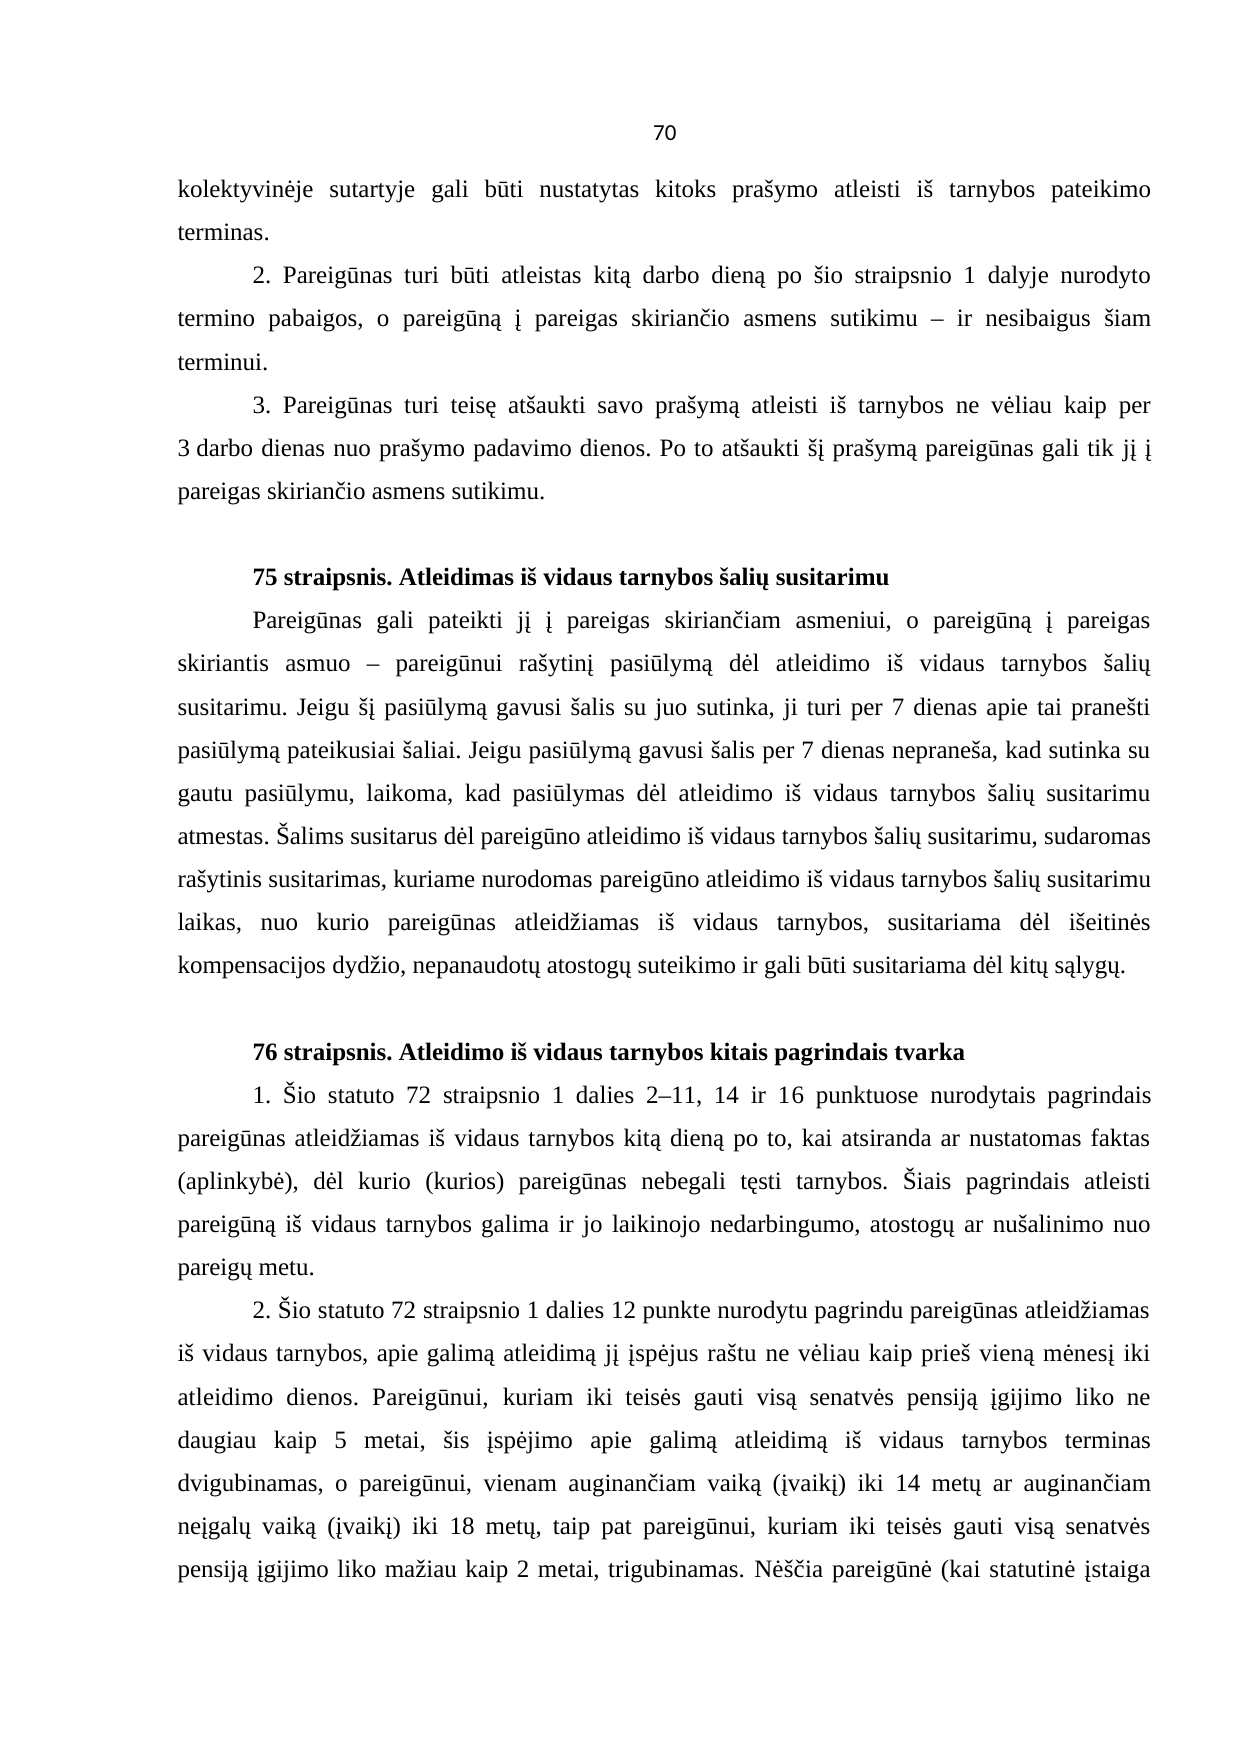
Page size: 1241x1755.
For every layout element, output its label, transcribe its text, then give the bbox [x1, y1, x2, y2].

text 2. Pareigūnas turi būti atleistas kitą darbo dieną po šio straipsnio 1 dalyje nurodyto termino pabaigos, o pareigūną į pareigas skiriančio asmens sutikimu – ir nesibaigus šiam terminui. [177, 260, 1152, 375]
text 1. Šio statuto 72 straipsnio 1 dalies 2–11, 14 ir 16 punktuose nurodytais pagrindais pareigūnas atleidžiamas iš vidaus tarnybos kitą dieną po to, kai atsiranda ar nustatomas faktas (aplinkybė), dėl kurio (kurios) pareigūnas nebegali tęsti tarnybos. Šiais pagrindais atleisti pareigūną iš vidaus tarnybos galima ir jo laikinojo nedarbingumo, atostogų ar nušalinimo nuo pareigų metu. [177, 1080, 1152, 1281]
text 76 straipsnis. Atleidimo iš vidaus tarnybos kitais pagrindais tvarka [177, 1037, 1152, 1065]
text 3. Pareigūnas turi teisę atšaukti savo prašymą atleisti iš tarnybos ne vėliau kaip per 3 darbo dienas nuo prašymo padavimo dienos. Po to atšaukti šį prašymą pareigūnas gali tik jį į pareigas skiriančio asmens sutikimu. [177, 390, 1152, 505]
text 2. Šio statuto 72 straipsnio 1 dalies 12 punkte nurodytu pagrindu pareigūnas atleidžiamas iš vidaus tarnybos, apie galimą atleidimą jį įspėjus raštu ne vėliau kaip prieš vieną mėnesį iki atleidimo dienos. Pareigūnui, kuriam iki teisės gauti visą senatvės pensiją įgijimo liko ne daugiau kaip 5 metai, šis įspėjimo apie galimą atleidimą iš vidaus tarnybos terminas dvigubinamas, o pareigūnui, vienam auginančiam vaiką (įvaikį) iki 14 metų ar auginančiam neįgalų vaiką (įvaikį) iki 18 metų, taip pat pareigūnui, kuriam iki teisės gauti visą senatvės pensiją įgijimo liko mažiau kaip 2 metai, trigubinamas. Nėščia pareigūnė (kai statutinė įstaiga [177, 1295, 1152, 1583]
text Pareigūnas gali pateikti jį į pareigas skiriančiam asmeniui, o pareigūną į pareigas skiriantis asmuo – pareigūnui rašytinį pasiūlymą dėl atleidimo iš vidaus tarnybos šalių susitarimu. Jeigu šį pasiūlymą gavusi šalis su juo sutinka, ji turi per 7 dienas apie tai pranešti pasiūlymą pateikusiai šaliai. Jeigu pasiūlymą gavusi šalis per 7 dienas nepraneša, kad sutinka su gautu pasiūlymu, laikoma, kad pasiūlymas dėl atleidimo iš vidaus tarnybos šalių susitarimu atmestas. Šalims susitarus dėl pareigūno atleidimo iš vidaus tarnybos šalių susitarimu, sudaromas rašytinis susitarimas, kuriame nurodomas pareigūno atleidimo iš vidaus tarnybos šalių susitarimu laikas, nuo kurio pareigūnas atleidžiamas iš vidaus tarnybos, susitariama dėl išeitinės kompensacijos dydžio, nepanaudotų atostogų suteikimo ir gali būti susitariama dėl kitų sąlygų. [177, 605, 1152, 979]
text 75 straipsnis. Atleidimas iš vidaus tarnybos šalių susitarimu [177, 562, 1152, 591]
text kolektyvinėje sutartyje gali būti nustatytas kitoks prašymo atleisti iš tarnybos pateikimo terminas. [177, 174, 1152, 246]
